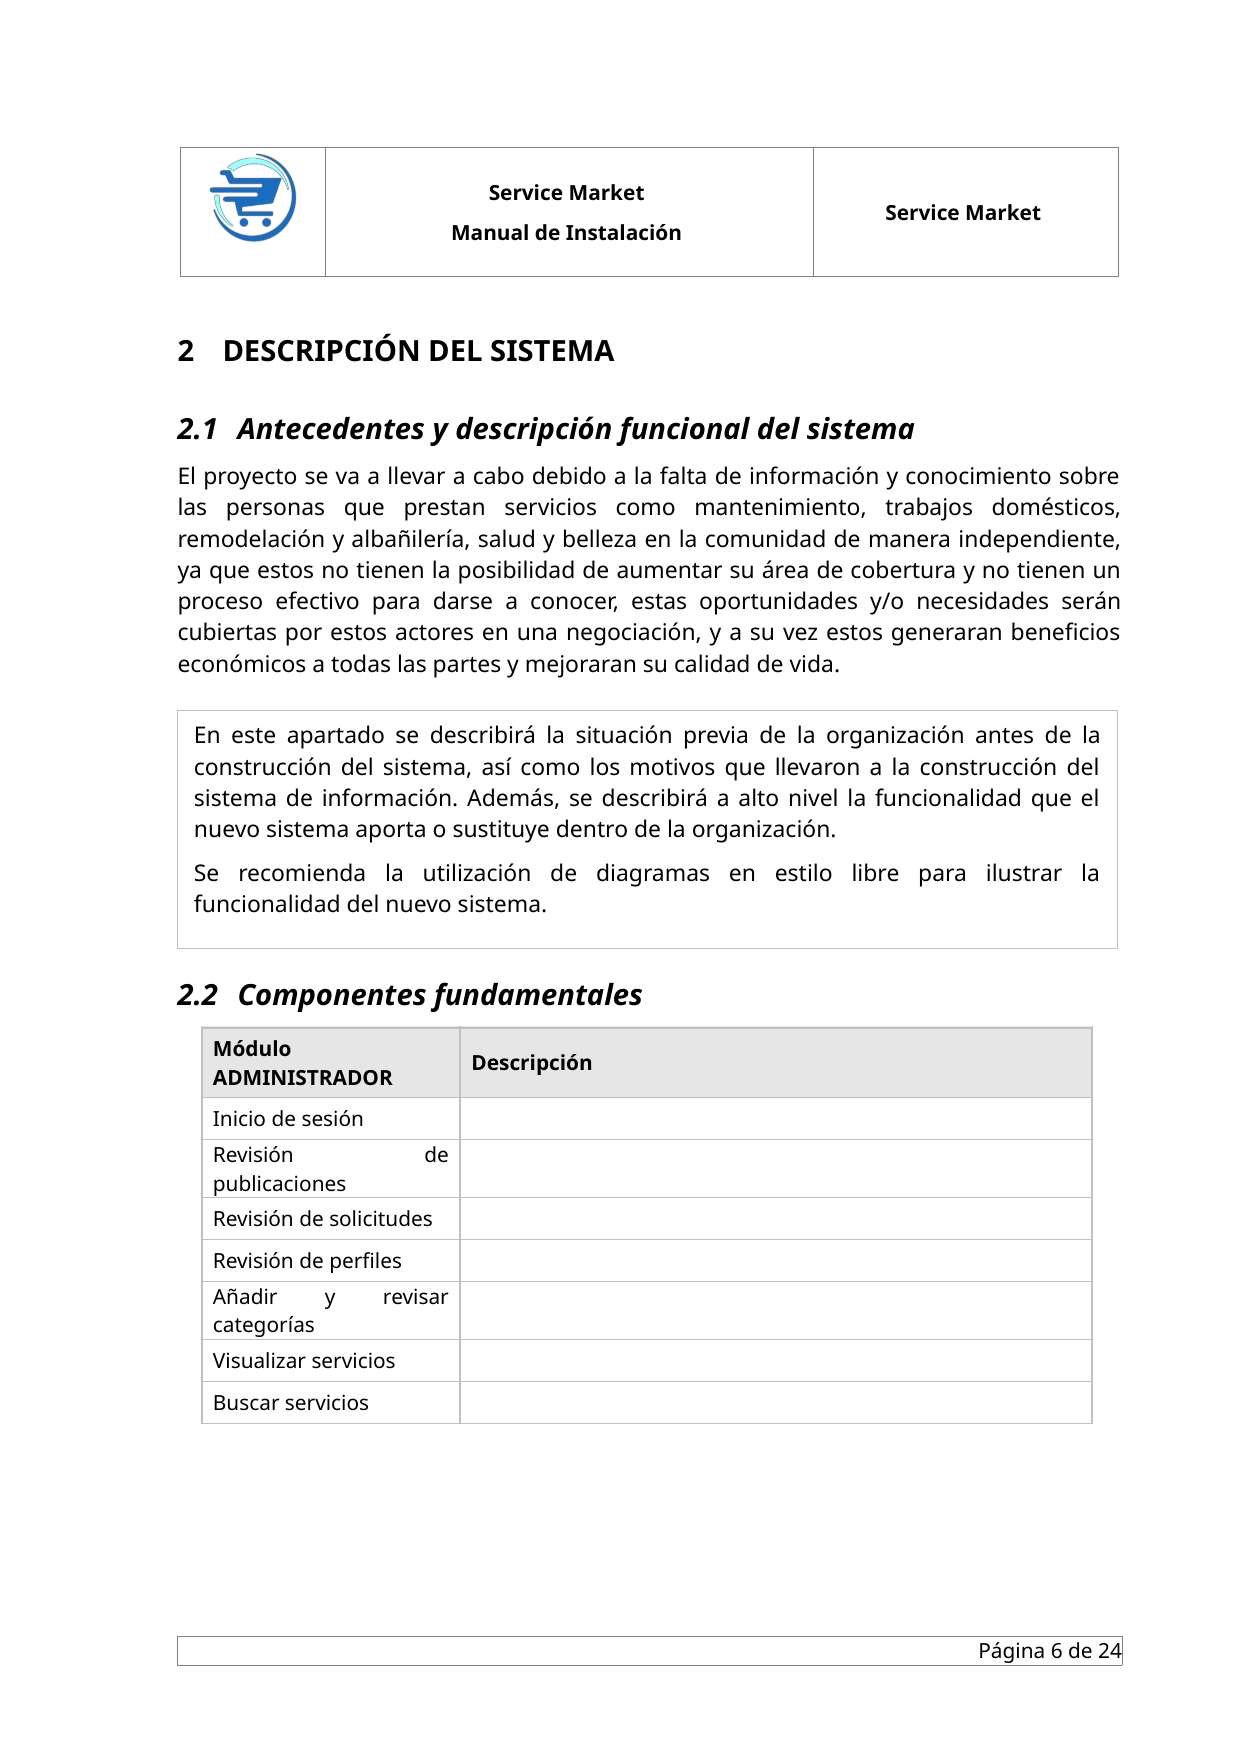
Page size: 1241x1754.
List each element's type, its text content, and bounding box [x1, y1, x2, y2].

subtitle Antecedentes y descripción funcional del sistema [177, 408, 1122, 448]
subtitle Componentes fundamentales [177, 974, 1122, 1014]
table_cell [461, 1340, 1091, 1381]
table_cell Revisión de solicitudes [203, 1198, 459, 1239]
table_cell Inicio de sesión [203, 1098, 459, 1139]
table_cell Añadir y revisar categorías [203, 1282, 459, 1339]
text Se recomienda la utilización de diagramas en estilo libre para ilustrar la funcionalidad del nuevo sistema. [194, 857, 1101, 919]
table_cell Revisión de perfiles [203, 1240, 459, 1281]
table_cell [461, 1098, 1091, 1139]
table_header Descripción [461, 1029, 1091, 1097]
text En este apartado se describirá la situación previa de la organización antes de la construcción del sistema, así como los motivos que llevaron a la construcción del sistema de información. Además, se describirá a alto nivel la funcionalidad que el nuevo sistema aporta o sustituye dentro de la organización. [194, 719, 1101, 844]
table_cell Visualizar servicios [203, 1340, 459, 1381]
table_header Módulo ADMINISTRADOR [203, 1029, 459, 1097]
table_cell [461, 1282, 1091, 1339]
table_cell Revisión de publicaciones [203, 1140, 459, 1197]
table_cell [461, 1140, 1091, 1197]
text El proyecto se va a llevar a cabo debido a la falta de información y conocimiento sobre las personas que prestan servicios como mantenimiento, trabajos domésticos, remodelación y albañilería, salud y belleza en la comunidad de manera independiente, ya que estos no tienen la posibilidad de aumentar su área de cobertura y no tienen un proceso efectivo para darse a conocer, estas oportunidades y/o necesidades serán cubiertas por estos actores en una negociación, y a su vez estos generaran beneficios económicos a todas las partes y mejoraran su calidad de vida. [177, 460, 1122, 679]
subtitle DESCRIPCIÓN DEL SISTEMA [177, 331, 1122, 370]
table_cell [461, 1240, 1091, 1281]
table_cell Buscar servicios [203, 1382, 459, 1423]
table_cell [461, 1382, 1091, 1423]
table_cell [461, 1198, 1091, 1239]
